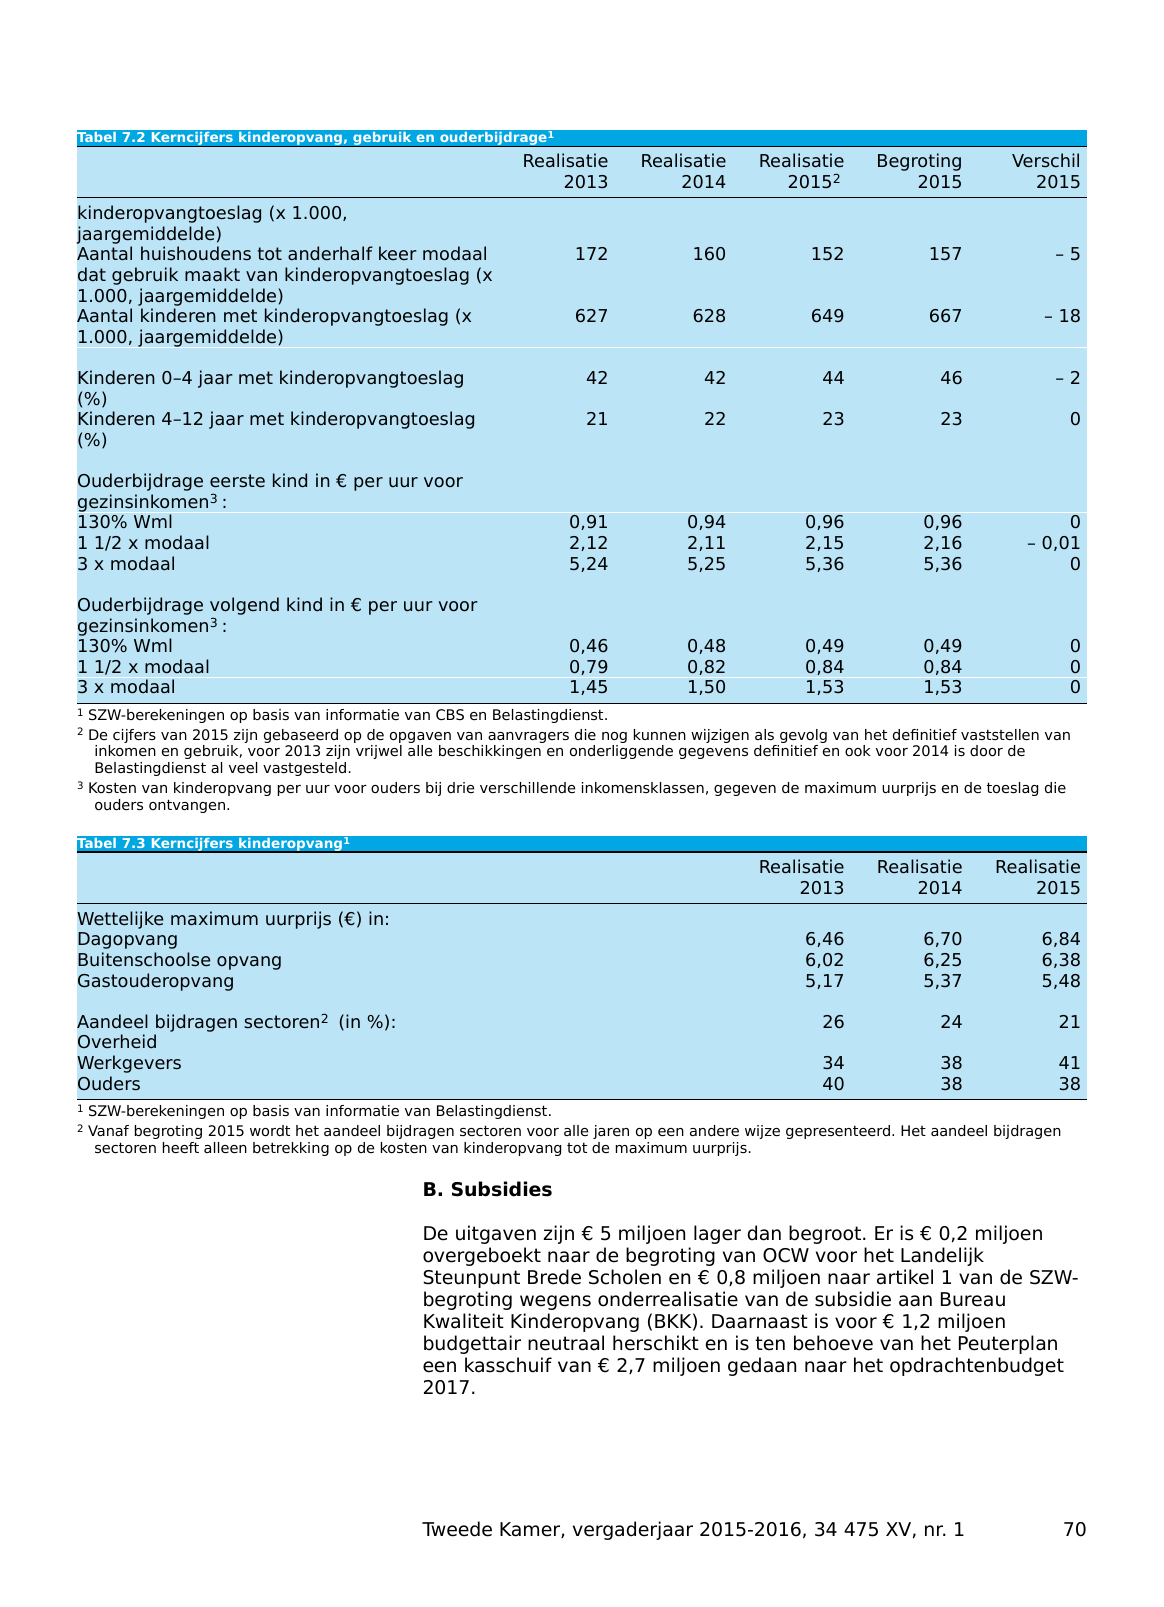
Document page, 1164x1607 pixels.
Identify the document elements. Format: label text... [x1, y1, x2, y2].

table_cell [77, 991, 732, 1012]
table_cell 0 [969, 636, 1087, 657]
table_cell Dagopvang [77, 929, 732, 950]
table_cell Gastouderopvang [77, 971, 732, 991]
table_cell 38 [850, 1074, 968, 1099]
table_cell [77, 348, 496, 368]
table_cell Realisatie 2013 [732, 853, 850, 903]
table_cell 627 [496, 306, 614, 347]
table_cell 1,53 [850, 678, 968, 703]
table_cell 172 [496, 244, 614, 306]
table_cell 3 x modaal [77, 554, 496, 574]
table_cell 667 [850, 306, 968, 347]
table_cell Kinderen 0–4 jaar met kinderopvangtoeslag (%) [77, 368, 496, 409]
table_cell 1,53 [732, 678, 850, 703]
table_cell [850, 574, 968, 595]
table_cell 0,96 [850, 513, 968, 533]
table_cell [969, 348, 1087, 368]
table_cell 3 x modaal [77, 678, 496, 703]
table_cell 38 [969, 1074, 1087, 1099]
table_cell Ouderbijdrage volgend kind in € per uur voor gezinsinkomen3: [77, 595, 496, 636]
table_cell Aandeel bijdragen sectoren2 (in %): Overheid [77, 1012, 732, 1053]
table_cell [732, 904, 850, 929]
table_cell [850, 451, 968, 471]
table_cell 2,12 [496, 533, 614, 554]
table_cell 22 [614, 409, 732, 451]
table_cell Ouderbijdrage eerste kind in € per uur voor gezinsinkomen3: [77, 471, 496, 512]
table_cell 0,46 [496, 636, 614, 657]
table_cell [969, 574, 1087, 595]
table_cell 6,70 [850, 929, 968, 950]
table_cell 0 [969, 513, 1087, 533]
table_cell 0 [969, 554, 1087, 574]
table_cell Realisatie 20152 [732, 147, 850, 197]
table_cell 6,25 [850, 950, 968, 971]
table_cell Kinderen 4–12 jaar met kinderopvangtoeslag (%) [77, 409, 496, 451]
table_cell [969, 451, 1087, 471]
table_cell 1,50 [614, 678, 732, 703]
table_header Tabel 7.3 Kerncijfers kinderopvang1 [77, 836, 1087, 851]
table_cell 21 [969, 1012, 1087, 1053]
table_cell 0 [969, 657, 1087, 677]
table_cell 6,38 [969, 950, 1087, 971]
table_cell Aantal kinderen met kinderopvangtoeslag (x 1.000, jaargemiddelde) [77, 306, 496, 347]
table_cell [496, 198, 614, 244]
table_cell Ouders [77, 1074, 732, 1099]
table_cell [614, 595, 732, 636]
table_cell [614, 198, 732, 244]
table_cell [969, 198, 1087, 244]
table_cell 130% Wml [77, 513, 496, 533]
table_cell [850, 471, 968, 512]
table_cell 1 1/2 x modaal [77, 533, 496, 554]
table_cell 130% Wml [77, 636, 496, 657]
table_cell Realisatie 2013 [496, 147, 614, 197]
table_cell 152 [732, 244, 850, 306]
table_cell 46 [850, 368, 968, 409]
table_cell [496, 451, 614, 471]
table_cell 5,17 [732, 971, 850, 991]
table_cell – 2 [969, 368, 1087, 409]
table_cell 160 [614, 244, 732, 306]
table_cell Begroting 2015 [850, 147, 968, 197]
table_cell [969, 904, 1087, 929]
table_cell [614, 451, 732, 471]
table_cell 5,48 [969, 971, 1087, 991]
table_cell 6,02 [732, 950, 850, 971]
table_cell [77, 451, 496, 471]
table_cell 21 [496, 409, 614, 451]
table_cell Realisatie 2014 [614, 147, 732, 197]
table_cell 0 [969, 678, 1087, 703]
table_cell 0,96 [732, 513, 850, 533]
table_cell 628 [614, 306, 732, 347]
table_cell 23 [850, 409, 968, 451]
table_cell [732, 198, 850, 244]
table_cell [496, 471, 614, 512]
table_cell 0,79 [496, 657, 614, 677]
table_cell Realisatie 2014 [850, 853, 968, 903]
table_cell 2,11 [614, 533, 732, 554]
table_cell [732, 574, 850, 595]
table_cell 6,84 [969, 929, 1087, 950]
table_cell [614, 348, 732, 368]
table_cell Realisatie 2015 [969, 853, 1087, 903]
table_cell 0,91 [496, 513, 614, 533]
table_cell [732, 471, 850, 512]
text De uitgaven zijn € 5 miljoen lager dan begroot. Er is € 0,2 miljoen overgeboekt naar de begroting van OCW voor het Landelijk Steunpunt Brede Scholen en € 0,8 miljoen naar artikel 1 van de SZW-begroting wegens onderrealisatie van de subsidie aan Bureau Kwaliteit Kinderopvang (BKK). Daarnaast is voor € 1,2 miljoen budgettair neutraal herschikt en is ten behoeve van het Peuterplan een kasschuif van € 2,7 miljoen gedaan naar het opdrachtenbudget 2017. [422, 1223, 1087, 1399]
table_cell 0,82 [614, 657, 732, 677]
table_cell 157 [850, 244, 968, 306]
table_cell 0,94 [614, 513, 732, 533]
table_cell [969, 991, 1087, 1012]
table_cell [77, 574, 496, 595]
table_cell 2,16 [850, 533, 968, 554]
table_cell [496, 595, 614, 636]
table_cell [614, 471, 732, 512]
table_cell 0,49 [732, 636, 850, 657]
table_cell [496, 574, 614, 595]
table_cell 41 [969, 1053, 1087, 1074]
table_cell kinderopvangtoeslag (x 1.000, jaargemiddelde) [77, 198, 496, 244]
table_cell Aantal huishoudens tot anderhalf keer modaal dat gebruik maakt van kinderopvangtoeslag (x 1.000, jaargemiddelde) [77, 244, 496, 306]
table_cell Werkgevers [77, 1053, 732, 1074]
table_cell 34 [732, 1053, 850, 1074]
table_cell Buitenschoolse opvang [77, 950, 732, 971]
table_cell [850, 348, 968, 368]
table_cell 0,48 [614, 636, 732, 657]
subtitle B. Subsidies [422, 1179, 1087, 1201]
table_cell 5,37 [850, 971, 968, 991]
table_cell Verschil 2015 [969, 147, 1087, 197]
table_cell [850, 991, 968, 1012]
table_cell – 5 [969, 244, 1087, 306]
table_cell 5,36 [850, 554, 968, 574]
table_header Tabel 7.2 Kerncijfers kinderopvang, gebruik en ouderbijdrage1 [77, 130, 1087, 146]
table_cell – 0,01 [969, 533, 1087, 554]
table_cell [732, 348, 850, 368]
table_cell – 18 [969, 306, 1087, 347]
table_cell [614, 574, 732, 595]
table_cell 6,46 [732, 929, 850, 950]
table_cell [77, 853, 732, 903]
table_cell [969, 595, 1087, 636]
table_cell 23 [732, 409, 850, 451]
table_cell 5,25 [614, 554, 732, 574]
table_cell 5,24 [496, 554, 614, 574]
table_cell 649 [732, 306, 850, 347]
table_cell 1 SZW-berekeningen op basis van informatie van Belastingdienst. 2 Vanaf begroting 2015 wordt het aandeel bijdragen sectoren voor alle jaren op een andere wijze gepresenteerd. Het aandeel bijdragen sectoren heeft alleen betrekking op de kosten van kinderopvang tot de maximum uurprijs. [77, 1100, 1087, 1157]
table_cell [850, 198, 968, 244]
table_cell 40 [732, 1074, 850, 1099]
table_cell [732, 991, 850, 1012]
table_cell 5,36 [732, 554, 850, 574]
table_cell [77, 147, 496, 197]
table_cell [969, 471, 1087, 512]
table_cell Wettelijke maximum uurprijs (€) in: [77, 904, 732, 929]
table_cell 42 [496, 368, 614, 409]
table_cell 1,45 [496, 678, 614, 703]
table_cell 0,49 [850, 636, 968, 657]
table_cell 24 [850, 1012, 968, 1053]
table_cell 1 SZW-berekeningen op basis van informatie van CBS en Belastingdienst. 2 De cijfers van 2015 zijn gebaseerd op de opgaven van aanvragers die nog kunnen wijzigen als gevolg van het definitief vaststellen van inkomen en gebruik, voor 2013 zijn vrijwel alle beschikkingen en onderliggende gegevens definitief en ook voor 2014 is door de Belastingdienst al veel vastgesteld. 3 Kosten van kinderopvang per uur voor ouders bij drie verschillende inkomensklassen, gegeven de maximum uurprijs en de toeslag die ouders ontvangen. [77, 704, 1087, 814]
table_cell [850, 904, 968, 929]
table_cell 42 [614, 368, 732, 409]
table_cell 0,84 [850, 657, 968, 677]
table_cell [496, 348, 614, 368]
table_cell 26 [732, 1012, 850, 1053]
table_cell [850, 595, 968, 636]
table_cell 38 [850, 1053, 968, 1074]
table_cell 0 [969, 409, 1087, 451]
table_cell 0,84 [732, 657, 850, 677]
table_cell 44 [732, 368, 850, 409]
table_cell [732, 451, 850, 471]
table_cell 2,15 [732, 533, 850, 554]
table_cell 1 1/2 x modaal [77, 657, 496, 677]
table_cell [732, 595, 850, 636]
